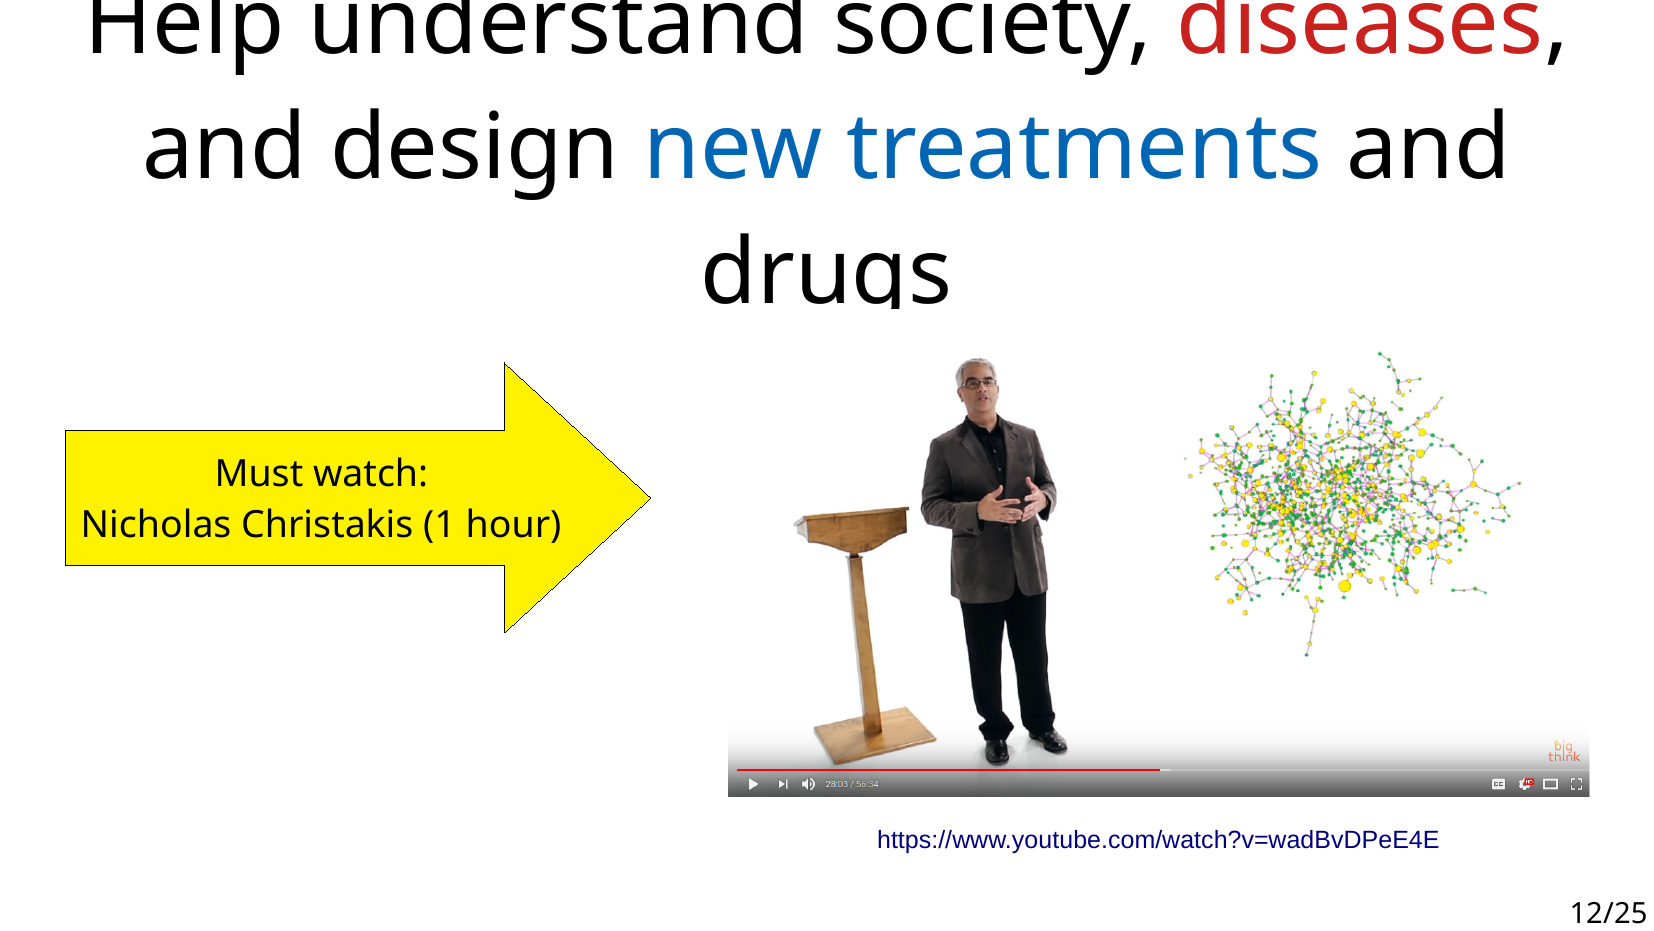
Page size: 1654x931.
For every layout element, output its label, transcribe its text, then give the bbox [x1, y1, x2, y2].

picture [725, 309, 1592, 802]
text_box https://www.youtube.com/watch?v=wadBvDPeE4E [862, 818, 1558, 876]
title Help understand society, diseases, and design new treatments and drugs [82, 13, 1571, 272]
text_box Must watch: Nicholas Christakis (1 hour) [65, 362, 651, 633]
